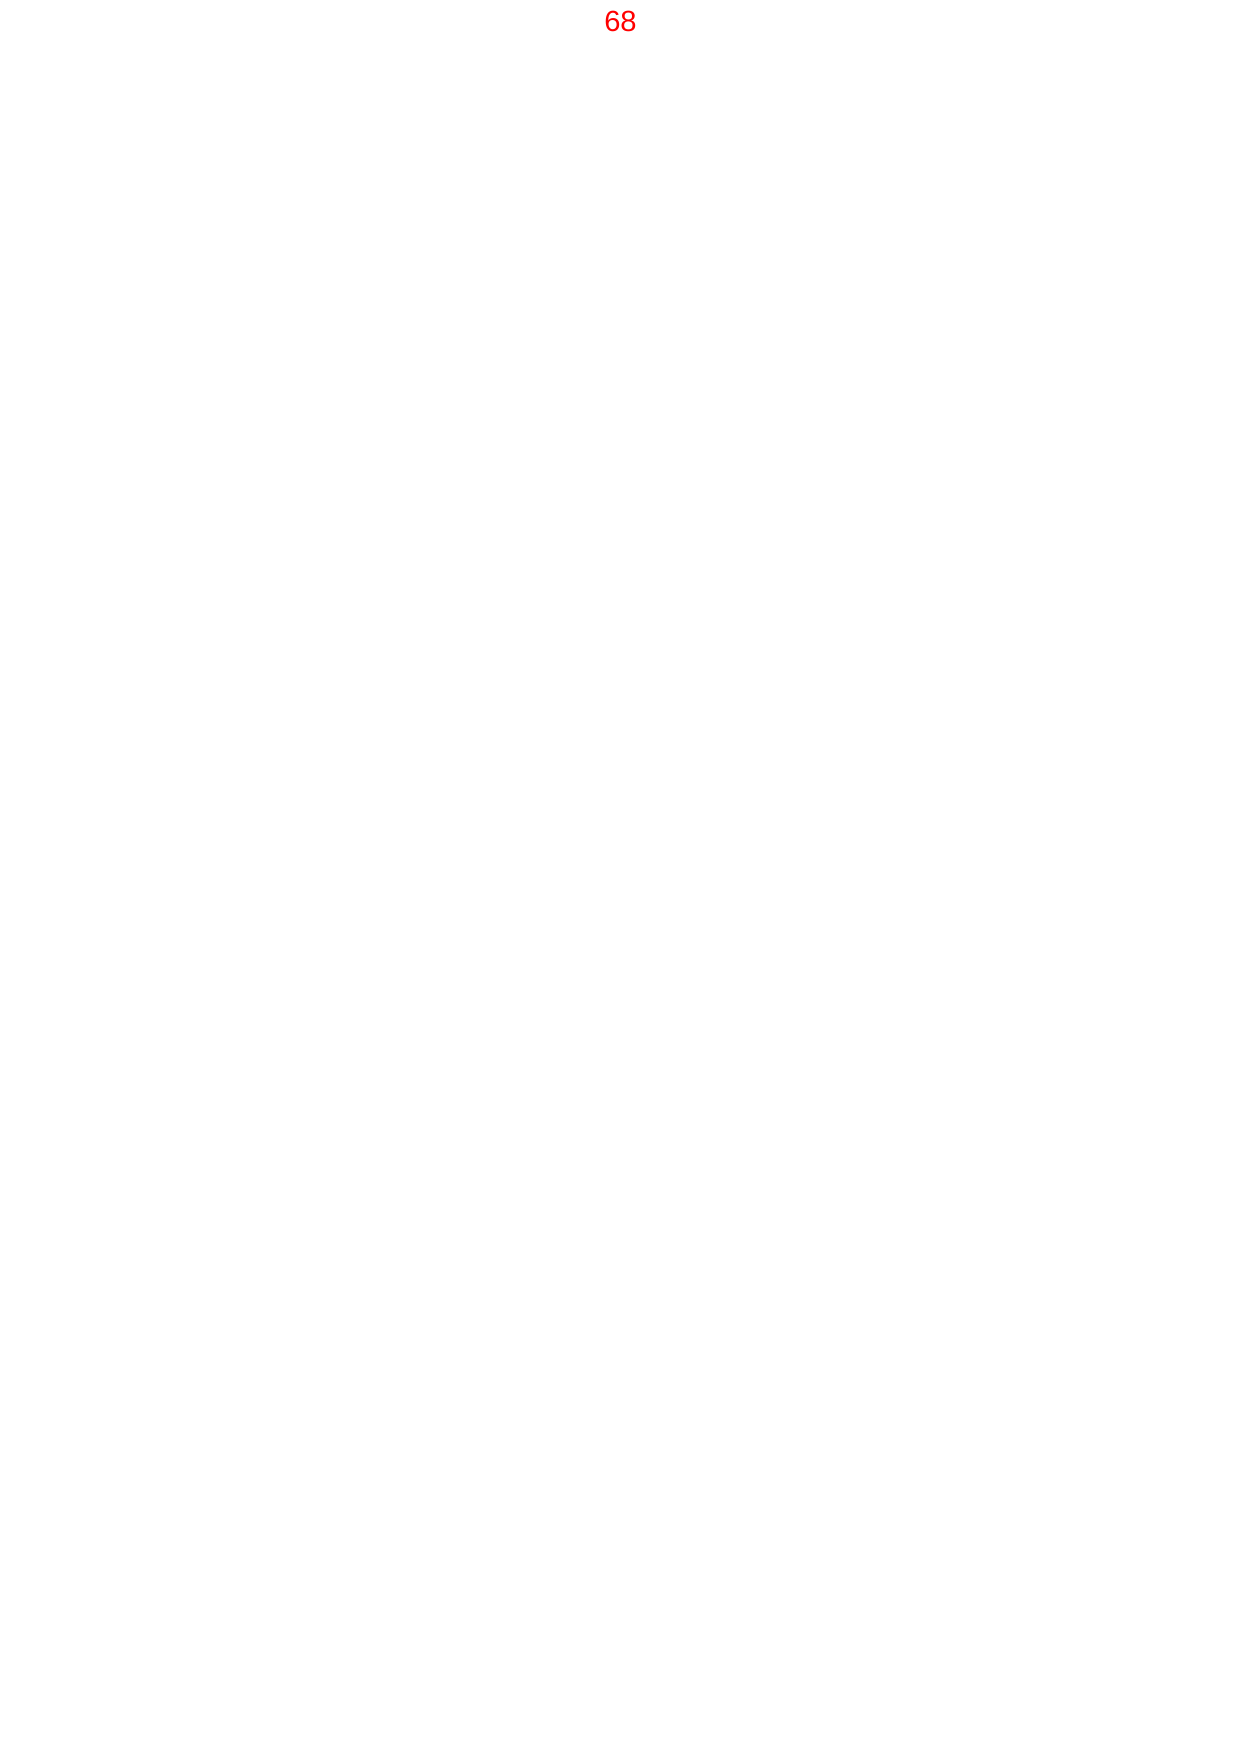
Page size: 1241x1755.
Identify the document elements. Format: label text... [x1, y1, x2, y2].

subtitle 68 [602, 4, 639, 37]
